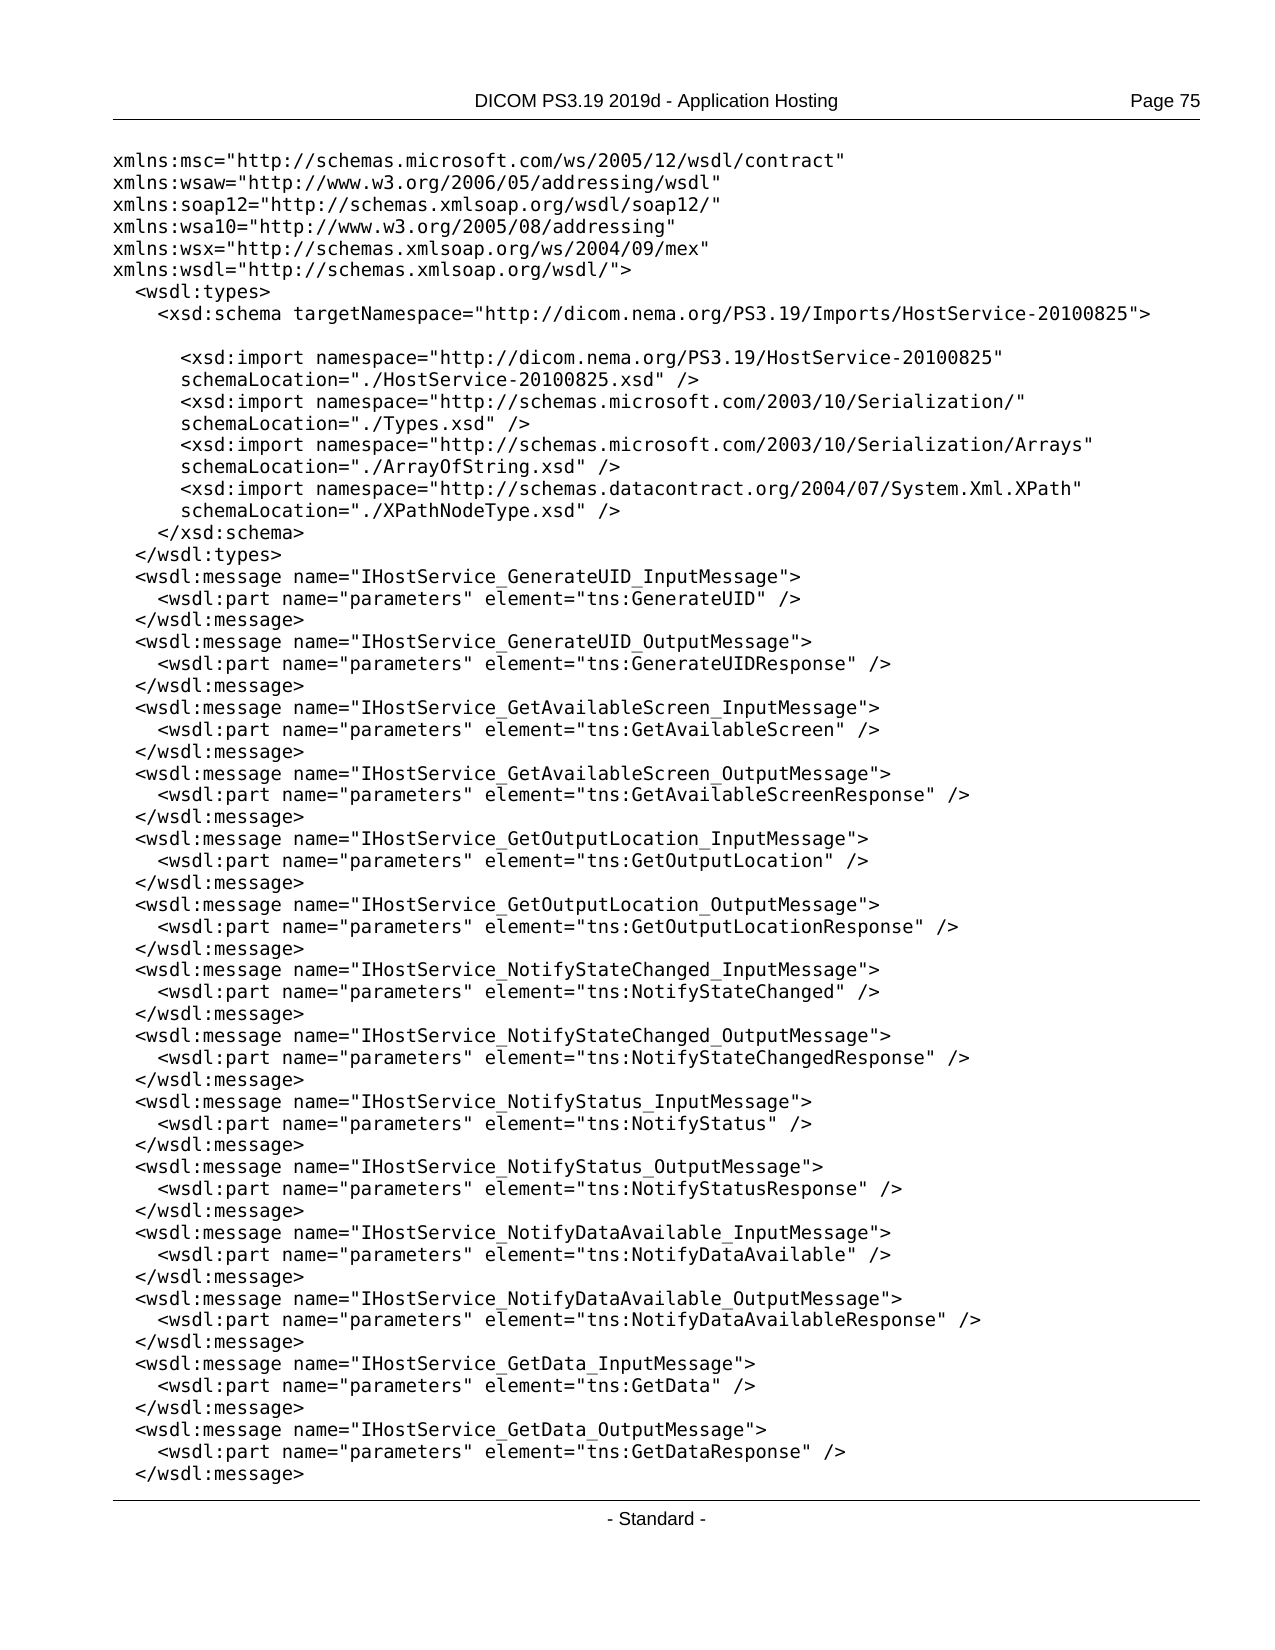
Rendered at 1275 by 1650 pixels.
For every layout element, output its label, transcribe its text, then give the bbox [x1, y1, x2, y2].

text xmlns:msc="http://schemas.microsoft.com/ws/2005/12/wsdl/contract" xmlns:wsaw="http://www.w3.org/2006/05/addressing/wsdl" xmlns:soap12="http://schemas.xmlsoap.org/wsdl/soap12/" xmlns:wsa10="http://www.w3.org/2005/08/addressing" xmlns:wsx="http://schemas.xmlsoap.org/ws/2004/09/mex" xmlns:wsdl="http://schemas.xmlsoap.org/wsdl/"> <wsdl:types> <xsd:schema targetNamespace="http://dicom.nema.org/PS3.19/Imports/HostService-20100825"> <xsd:import namespace="http://dicom.nema.org/PS3.19/HostService-20100825" schemaLocation="./HostService-20100825.xsd" /> <xsd:import namespace="http://schemas.microsoft.com/2003/10/Serialization/" schemaLocation="./Types.xsd" /> <xsd:import namespace="http://schemas.microsoft.com/2003/10/Serialization/Arrays" schemaLocation="./ArrayOfString.xsd" /> <xsd:import namespace="http://schemas.datacontract.org/2004/07/System.Xml.XPath" schemaLocation="./XPathNodeType.xsd" /> </xsd:schema> </wsdl:types> <wsdl:message name="IHostService_GenerateUID_InputMessage"> <wsdl:part name="parameters" element="tns:GenerateUID" /> </wsdl:message> <wsdl:message name="IHostService_GenerateUID_OutputMessage"> <wsdl:part name="parameters" element="tns:GenerateUIDResponse" /> </wsdl:message> <wsdl:message name="IHostService_GetAvailableScreen_InputMessage"> <wsdl:part name="parameters" element="tns:GetAvailableScreen" /> </wsdl:message> <wsdl:message name="IHostService_GetAvailableScreen_OutputMessage"> <wsdl:part name="parameters" element="tns:GetAvailableScreenResponse" /> </wsdl:message> <wsdl:message name="IHostService_GetOutputLocation_InputMessage"> <wsdl:part name="parameters" element="tns:GetOutputLocation" /> </wsdl:message> <wsdl:message name="IHostService_GetOutputLocation_OutputMessage"> <wsdl:part name="parameters" element="tns:GetOutputLocationResponse" /> </wsdl:message> <wsdl:message name="IHostService_NotifyStateChanged_InputMessage"> <wsdl:part name="parameters" element="tns:NotifyStateChanged" /> </wsdl:message> <wsdl:message name="IHostService_NotifyStateChanged_OutputMessage"> <wsdl:part name="parameters" element="tns:NotifyStateChangedResponse" /> </wsdl:message> <wsdl:message name="IHostService_NotifyStatus_InputMessage"> <wsdl:part name="parameters" element="tns:NotifyStatus" /> </wsdl:message> <wsdl:message name="IHostService_NotifyStatus_OutputMessage"> <wsdl:part name="parameters" element="tns:NotifyStatusResponse" /> </wsdl:message> <wsdl:message name="IHostService_NotifyDataAvailable_InputMessage"> <wsdl:part name="parameters" element="tns:NotifyDataAvailable" /> </wsdl:message> <wsdl:message name="IHostService_NotifyDataAvailable_OutputMessage"> <wsdl:part name="parameters" element="tns:NotifyDataAvailableResponse" /> </wsdl:message> <wsdl:message name="IHostService_GetData_InputMessage"> <wsdl:part name="parameters" element="tns:GetData" /> </wsdl:message> <wsdl:message name="IHostService_GetData_OutputMessage"> <wsdl:part name="parameters" element="tns:GetDataResponse" /> </wsdl:message> [112, 150, 1200, 1484]
